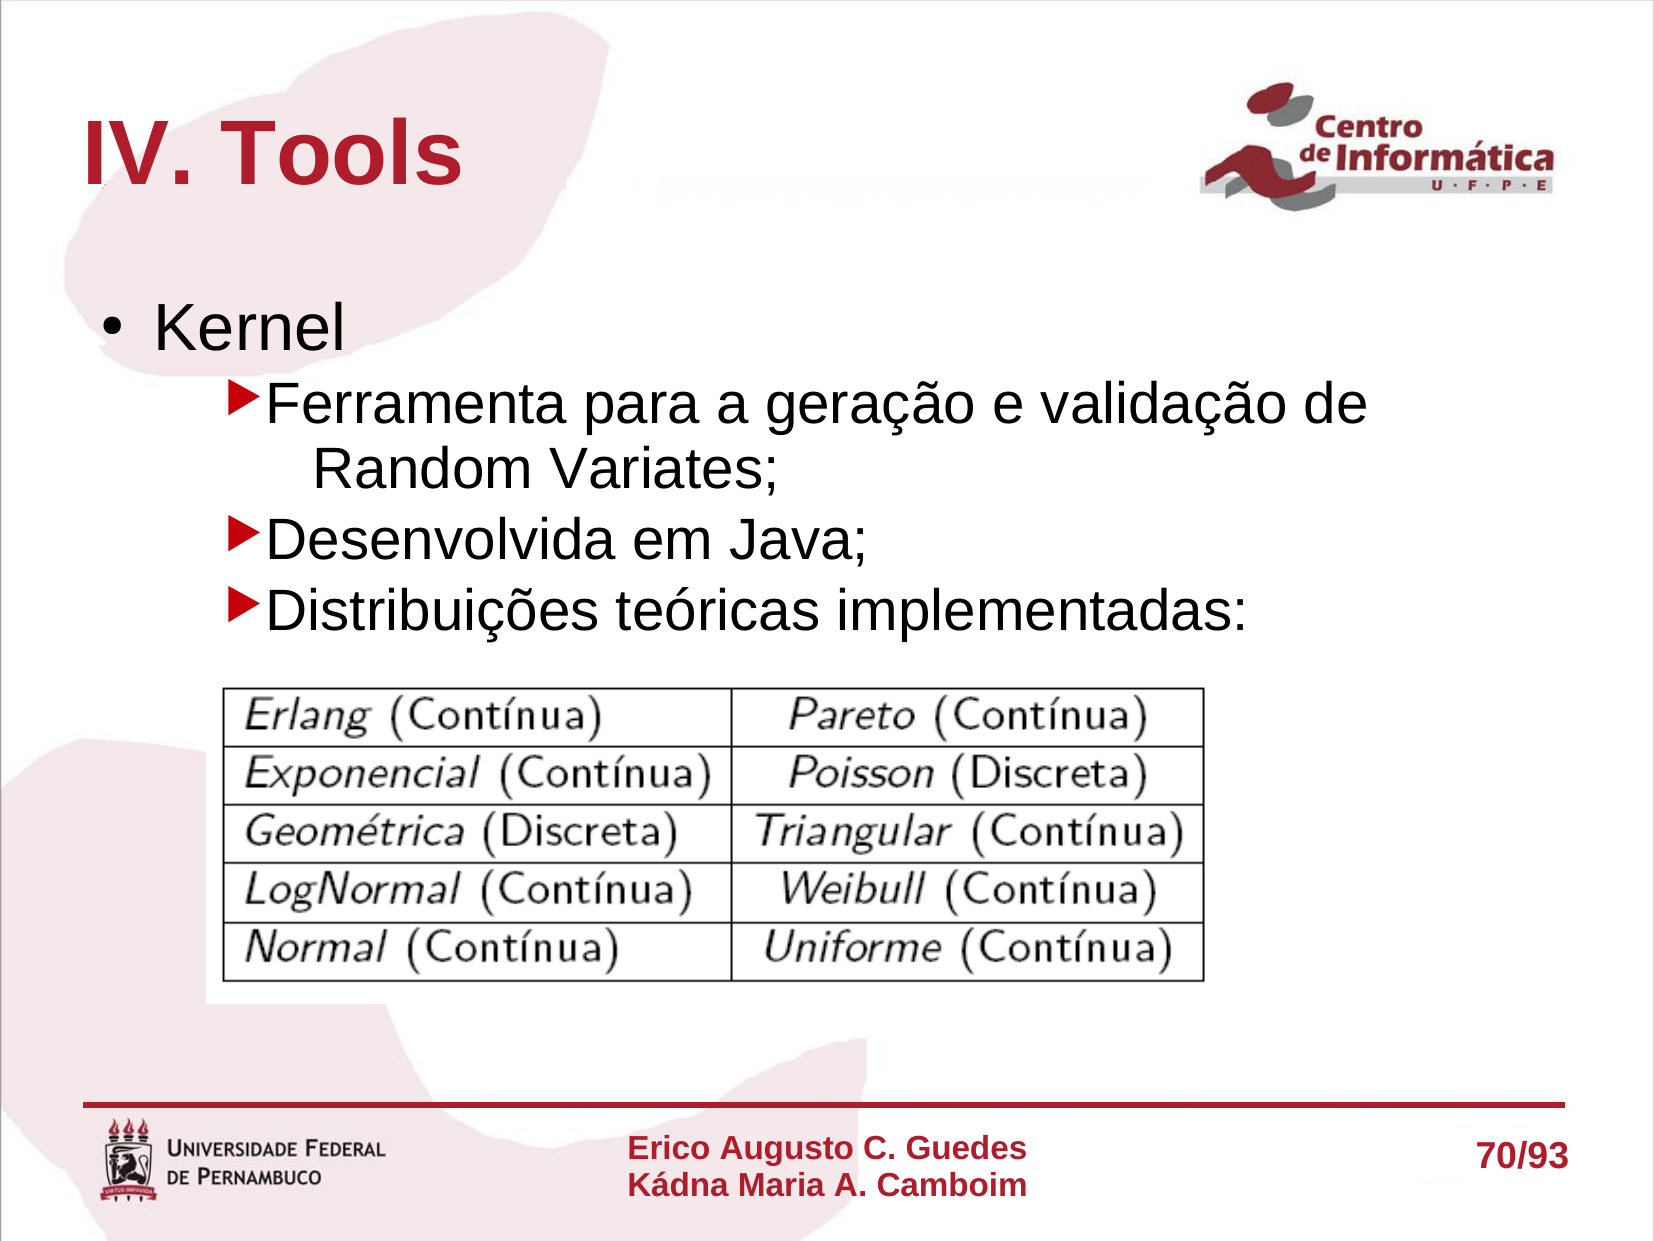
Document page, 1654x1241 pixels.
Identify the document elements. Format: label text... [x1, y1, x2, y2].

picture [0, 0, 1654, 1241]
title IV. Tools [82, 56, 1571, 250]
list Kernel Ferramenta para a geração e validação de Random Variates; Desenvolvida em Java; Distribuições teóricas implementadas: Distribuição Empírica. [82, 290, 1571, 1094]
